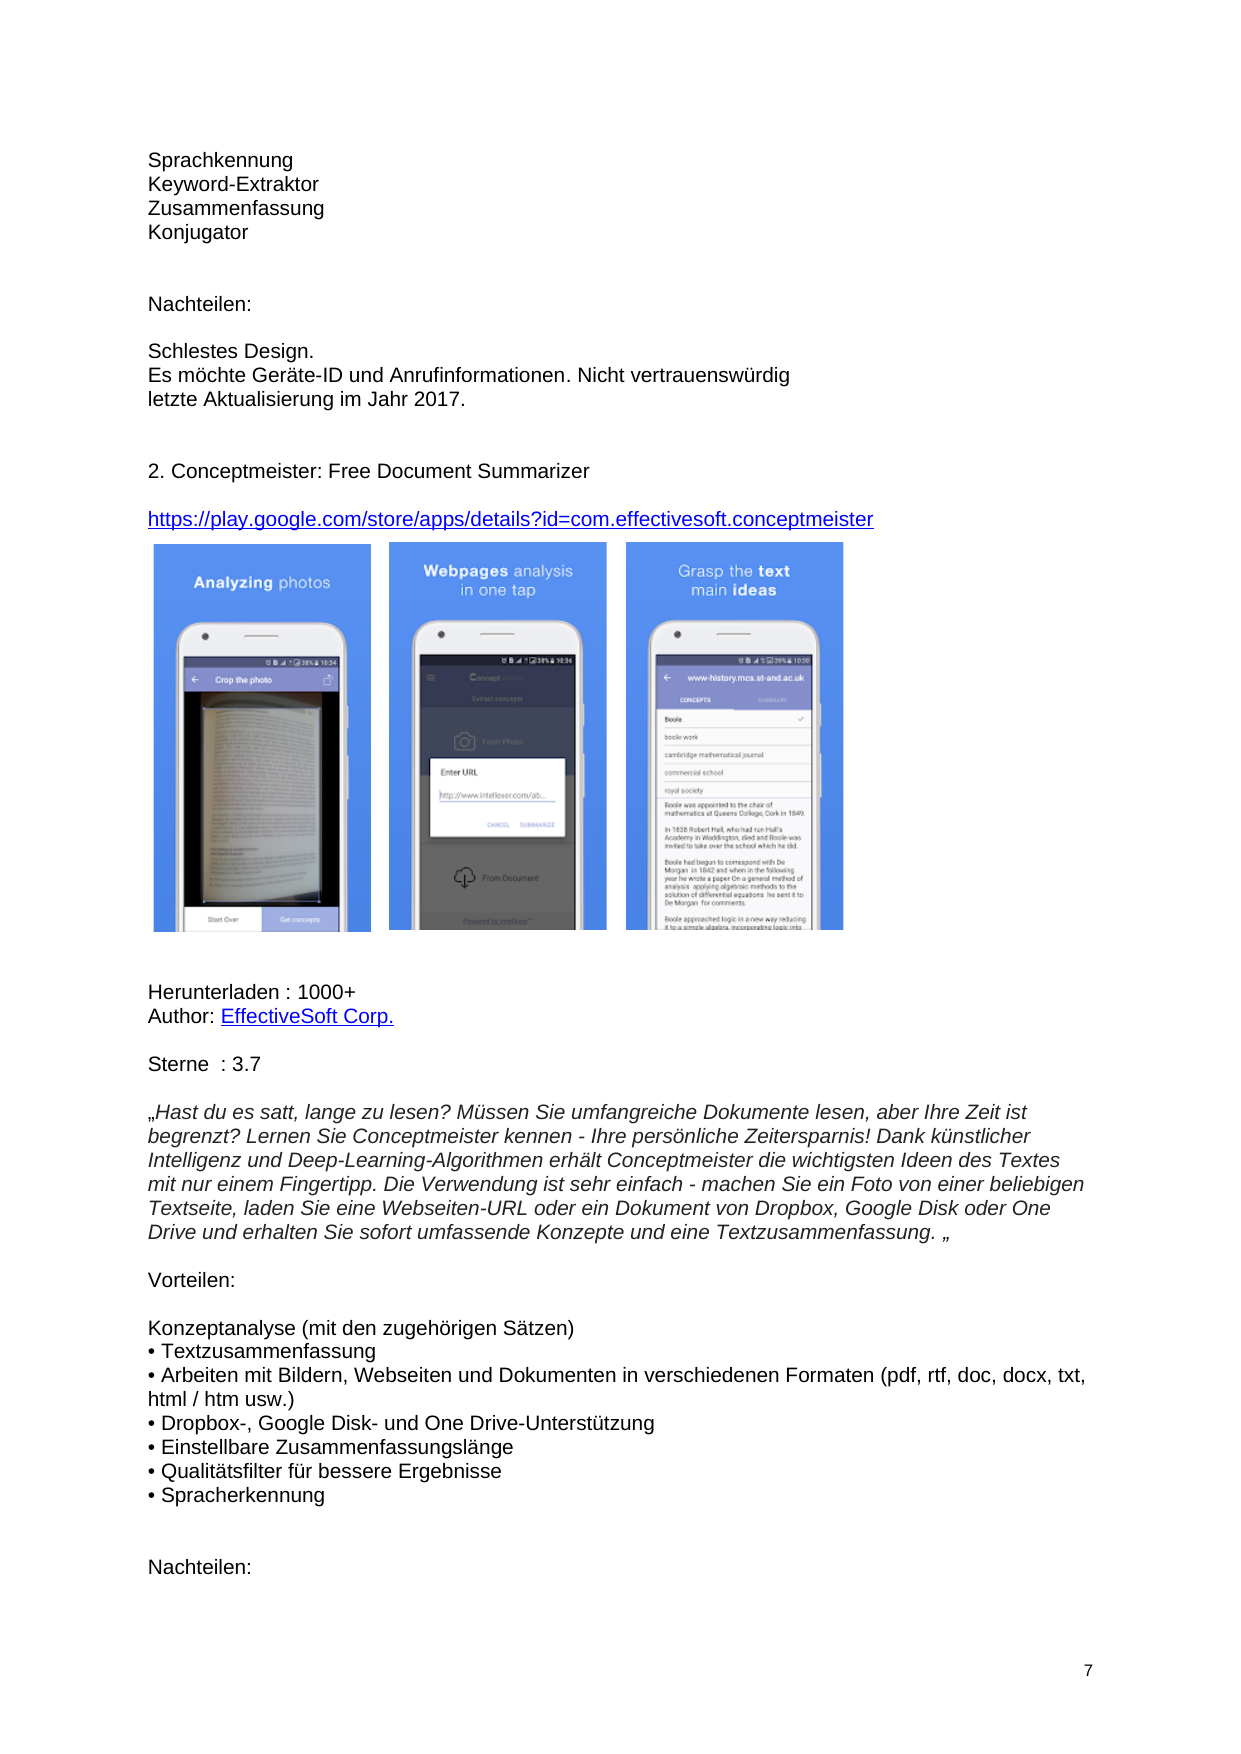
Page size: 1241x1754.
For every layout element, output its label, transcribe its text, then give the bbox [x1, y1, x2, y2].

text Sterne : 3.7 [148, 1052, 1092, 1076]
text Konzeptanalyse (mit den zugehörigen Sätzen) [148, 1315, 1092, 1339]
text • Dropbox-, Google Disk- und One Drive-Unterstützung [148, 1411, 1092, 1435]
text „Hast du es satt, lange zu lesen? Müssen Sie umfangreiche Dokumente lesen, aber Ihre Zeit ist begrenzt? Lernen Sie Conceptmeister kennen - Ihre persönliche Zeitersparnis! Dank künstlicher Intelligenz und Deep-Learning-Algorithmen erhält Conceptmeister die wichtigsten Ideen des Textes mit nur einem Fingertipp. Die Verwendung ist sehr einfach - machen Sie ein Foto von einer beliebigen Textseite, laden Sie eine Webseiten-URL oder ein Dokument von Dropbox, Google Disk oder One Drive und erhalten Sie sofort umfassende Konzepte und eine Textzusammenfassung. „ [148, 1076, 1092, 1243]
text https://play.google.com/store/apps/details?id=com.effectivesoft.conceptmeister [148, 507, 1092, 531]
text Nachteilen: [148, 291, 1092, 315]
text Vorteilen: [148, 1267, 1092, 1291]
text Zusammenfassung [148, 196, 1092, 219]
text Schlestes Design. [148, 339, 1092, 363]
text letzte Aktualisierung im Jahr 2017. [148, 387, 1092, 411]
text • Spracherkennung [148, 1483, 1092, 1507]
text Author: EffectiveSoft Corp. [148, 1004, 1092, 1028]
text • Qualitätsfilter für bessere Ergebnisse [148, 1459, 1092, 1483]
text Konjugator [148, 219, 1092, 243]
picture [153, 544, 371, 932]
text Herunterladen : 1000+ [148, 980, 1092, 1004]
text Es möchte Geräte-ID und Anrufinformationen. Nicht vertrauenswürdig [148, 363, 1092, 387]
text • Einstellbare Zusammenfassungslänge [148, 1435, 1092, 1459]
text Sprachkennung [148, 148, 1092, 172]
text • Textzusammenfassung [148, 1339, 1092, 1363]
picture [626, 542, 844, 930]
text Keyword-Extraktor [148, 172, 1092, 196]
picture [389, 542, 607, 930]
text Nachteilen: [148, 1555, 1092, 1579]
text • Arbeiten mit Bildern, Webseiten und Dokumenten in verschiedenen Formaten (pdf, rtf, doc, docx, txt, html / htm usw.) [148, 1363, 1092, 1411]
text 2. Conceptmeister: Free Document Summarizer [148, 459, 1092, 483]
